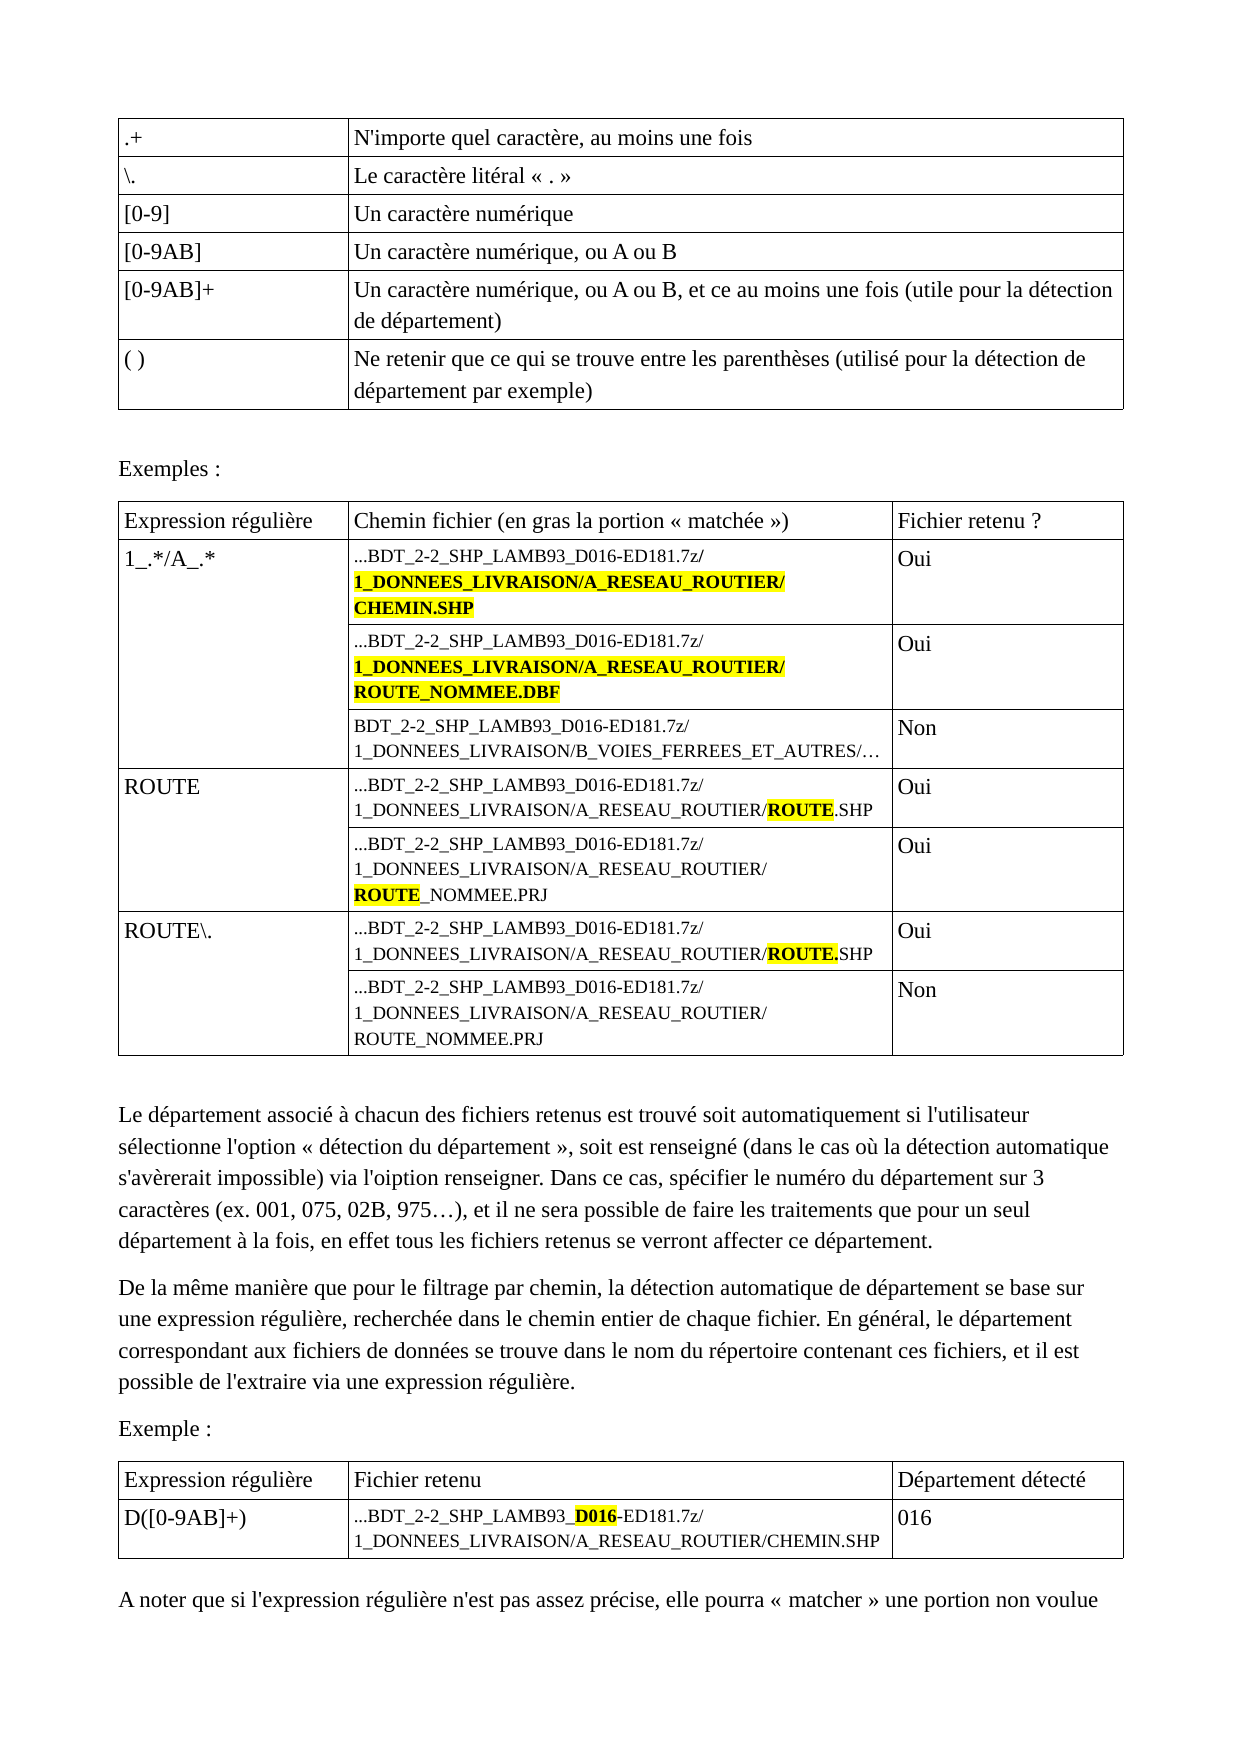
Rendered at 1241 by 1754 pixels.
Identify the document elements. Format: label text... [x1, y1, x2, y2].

table_cell Un caractère numérique [349, 195, 1123, 232]
table_cell \. [119, 157, 348, 194]
table_cell N'importe quel caractère, au moins une fois [349, 119, 1123, 156]
table_cell ROUTE\. [119, 912, 348, 1055]
table_cell Un caractère numérique, ou A ou B [349, 233, 1123, 270]
table_cell ...BDT_2-2_SHP_LAMB93_D016-ED181.7z/1_DONNEES_LIVRAISON/A_RESEAU_ROUTIER/ROUTE.SHP [349, 912, 892, 970]
table_cell Ne retenir que ce qui se trouve entre les parenthèses (utilisé pour la détection de département par exemple) [349, 340, 1123, 409]
table_cell Oui [893, 912, 1123, 970]
text A noter que si l'expression régulière n'est pas assez précise, elle pourra « matcher » une portion non voulue [118, 1586, 1122, 1613]
table_header Fichier retenu [349, 1462, 892, 1499]
text De la même manière que pour le filtrage par chemin, la détection automatique de département se base sur une expression régulière, recherchée dans le chemin entier de chaque fichier. En général, le département correspondant aux fichiers de données se trouve dans le nom du répertoire contenant ces fichiers, et il est possible de l'extraire via une expression régulière. [118, 1274, 1122, 1395]
table_cell Oui [893, 828, 1123, 911]
table_cell Oui [893, 769, 1123, 827]
table_cell .+ [119, 119, 348, 156]
table_cell Oui [893, 540, 1123, 624]
table_cell [0-9AB]+ [119, 271, 348, 339]
table_header Expression régulière [119, 502, 348, 539]
table_cell BDT_2-2_SHP_LAMB93_D016-ED181.7z/1_DONNEES_LIVRAISON/B_VOIES_FERREES_ET_AUTRES/… [349, 710, 892, 768]
table_cell Non [893, 710, 1123, 768]
table_cell D([0-9AB]+) [119, 1500, 348, 1558]
table_cell [0-9AB] [119, 233, 348, 270]
table_cell ...BDT_2-2_SHP_LAMB93_D016-ED181.7z/1_DONNEES_LIVRAISON/A_RESEAU_ROUTIER/ROUTE_NOMMEE.DBF [349, 625, 892, 709]
table_cell Le caractère litéral « . » [349, 157, 1123, 194]
table_header Chemin fichier (en gras la portion « matchée ») [349, 502, 892, 539]
text Exemple : [118, 1414, 1122, 1441]
table_cell 1_.*/A_.* [119, 540, 348, 768]
table_cell ...BDT_2-2_SHP_LAMB93_D016-ED181.7z/1_DONNEES_LIVRAISON/A_RESEAU_ROUTIER/ROUTE_NOMMEE.PRJ [349, 828, 892, 911]
table_header Département détecté [893, 1462, 1123, 1499]
text Le département associé à chacun des fichiers retenus est trouvé soit automatiquement si l'utilisateur sélectionne l'option « détection du département », soit est renseigné (dans le cas où la détection automatique s'avèrerait impossible) via l'oiption renseigner. Dans ce cas, spécifier le numéro du département sur 3 caractères (ex. 001, 075, 02B, 975…), et il ne sera possible de faire les traitements que pour un seul département à la fois, en effet tous les fichiers retenus se verront affecter ce département. [118, 1101, 1122, 1254]
table_cell ROUTE [119, 769, 348, 911]
table_cell ...BDT_2-2_SHP_LAMB93_D016-ED181.7z/1_DONNEES_LIVRAISON/A_RESEAU_ROUTIER/CHEMIN.SHP [349, 1500, 892, 1558]
table_cell 016 [893, 1500, 1123, 1558]
table_header Expression régulière [119, 1462, 348, 1499]
table_cell ...BDT_2-2_SHP_LAMB93_D016-ED181.7z/1_DONNEES_LIVRAISON/A_RESEAU_ROUTIER/CHEMIN.SHP [349, 540, 892, 624]
text Exemples : [118, 455, 1122, 481]
table_cell ...BDT_2-2_SHP_LAMB93_D016-ED181.7z/1_DONNEES_LIVRAISON/A_RESEAU_ROUTIER/ROUTE.SHP [349, 769, 892, 827]
table_cell [0-9] [119, 195, 348, 232]
table_cell Oui [893, 625, 1123, 709]
table_cell ( ) [119, 340, 348, 409]
table_cell Non [893, 971, 1123, 1055]
table_cell ...BDT_2-2_SHP_LAMB93_D016-ED181.7z/1_DONNEES_LIVRAISON/A_RESEAU_ROUTIER/ROUTE_NOMMEE.PRJ [349, 971, 892, 1055]
table_cell Un caractère numérique, ou A ou B, et ce au moins une fois (utile pour la détection de département) [349, 271, 1123, 339]
table_header Fichier retenu ? [893, 502, 1123, 539]
